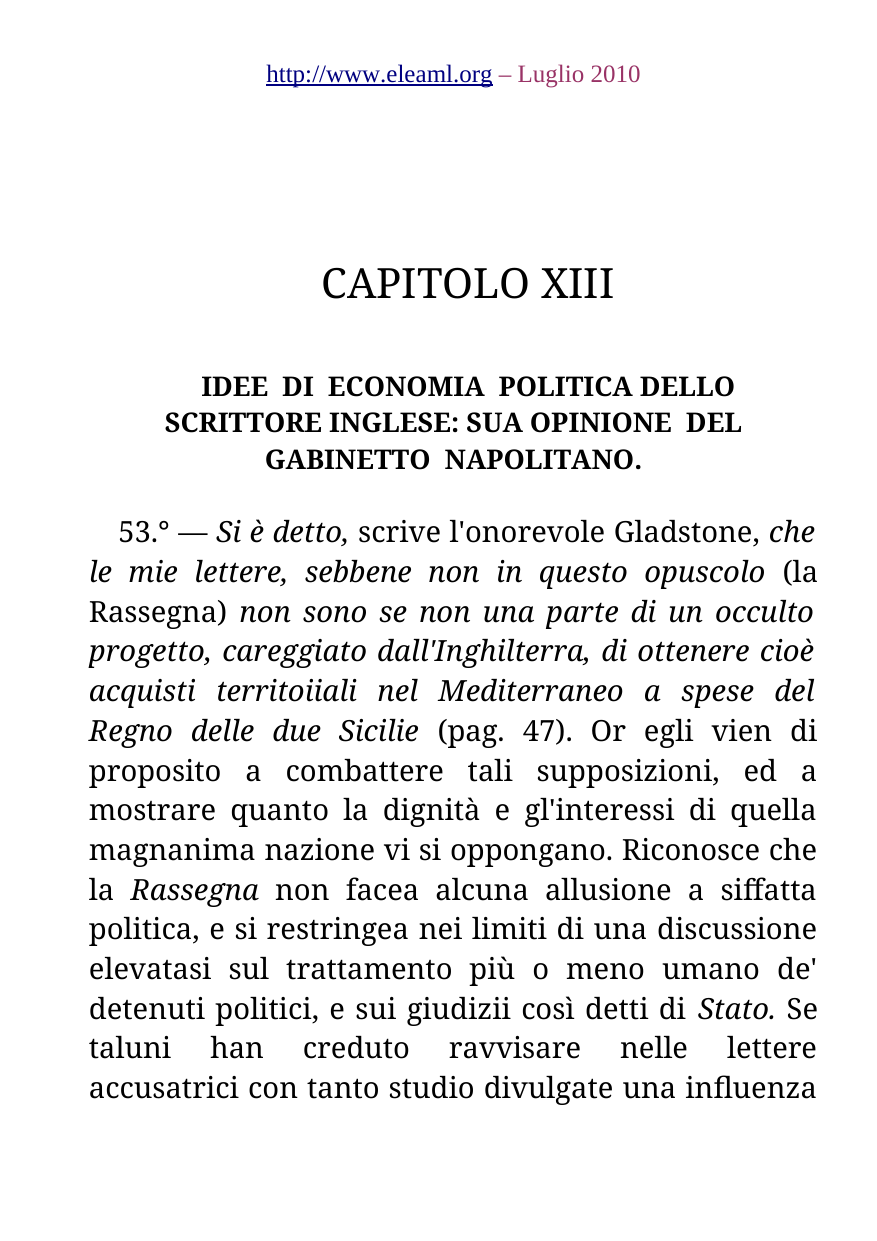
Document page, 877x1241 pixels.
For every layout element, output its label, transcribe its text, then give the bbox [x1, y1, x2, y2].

text CAPITOLO XIII [89, 253, 818, 310]
text 53.° — Si è detto, scrive l'onorevole Gladstone, che le mie lettere, sebbene non in questo opuscolo (la Rassegna) non sono se non una parte di un occulto progetto, careggiato dall'Inghilterra, di ottenere cioè acquisti territoiiali nel Mediterraneo a spese del Regno delle due Sicilie (pag. 47). Or egli vien di proposito a combattere tali supposizioni, ed a mostrare quanto la dignità e gl'interessi di quella magnanima nazione vi si oppongano. Riconosce che la Rassegna non facea alcuna allusione a siffatta politica, e si restringea nei limiti di una discussione elevatasi sul trattamento più o meno umano de' detenuti politici, e sui giudizii così detti di Stato. Se taluni han creduto ravvisare nelle lettere accusatrici con tanto studio divulgate una influenza [89, 512, 818, 1107]
text IDEE DI ECONOMIA POLITICA DELLO SCRITTORE INGLESE: SUA OPINIONE DEL GABINETTO NAPOLITANO. [89, 367, 818, 478]
